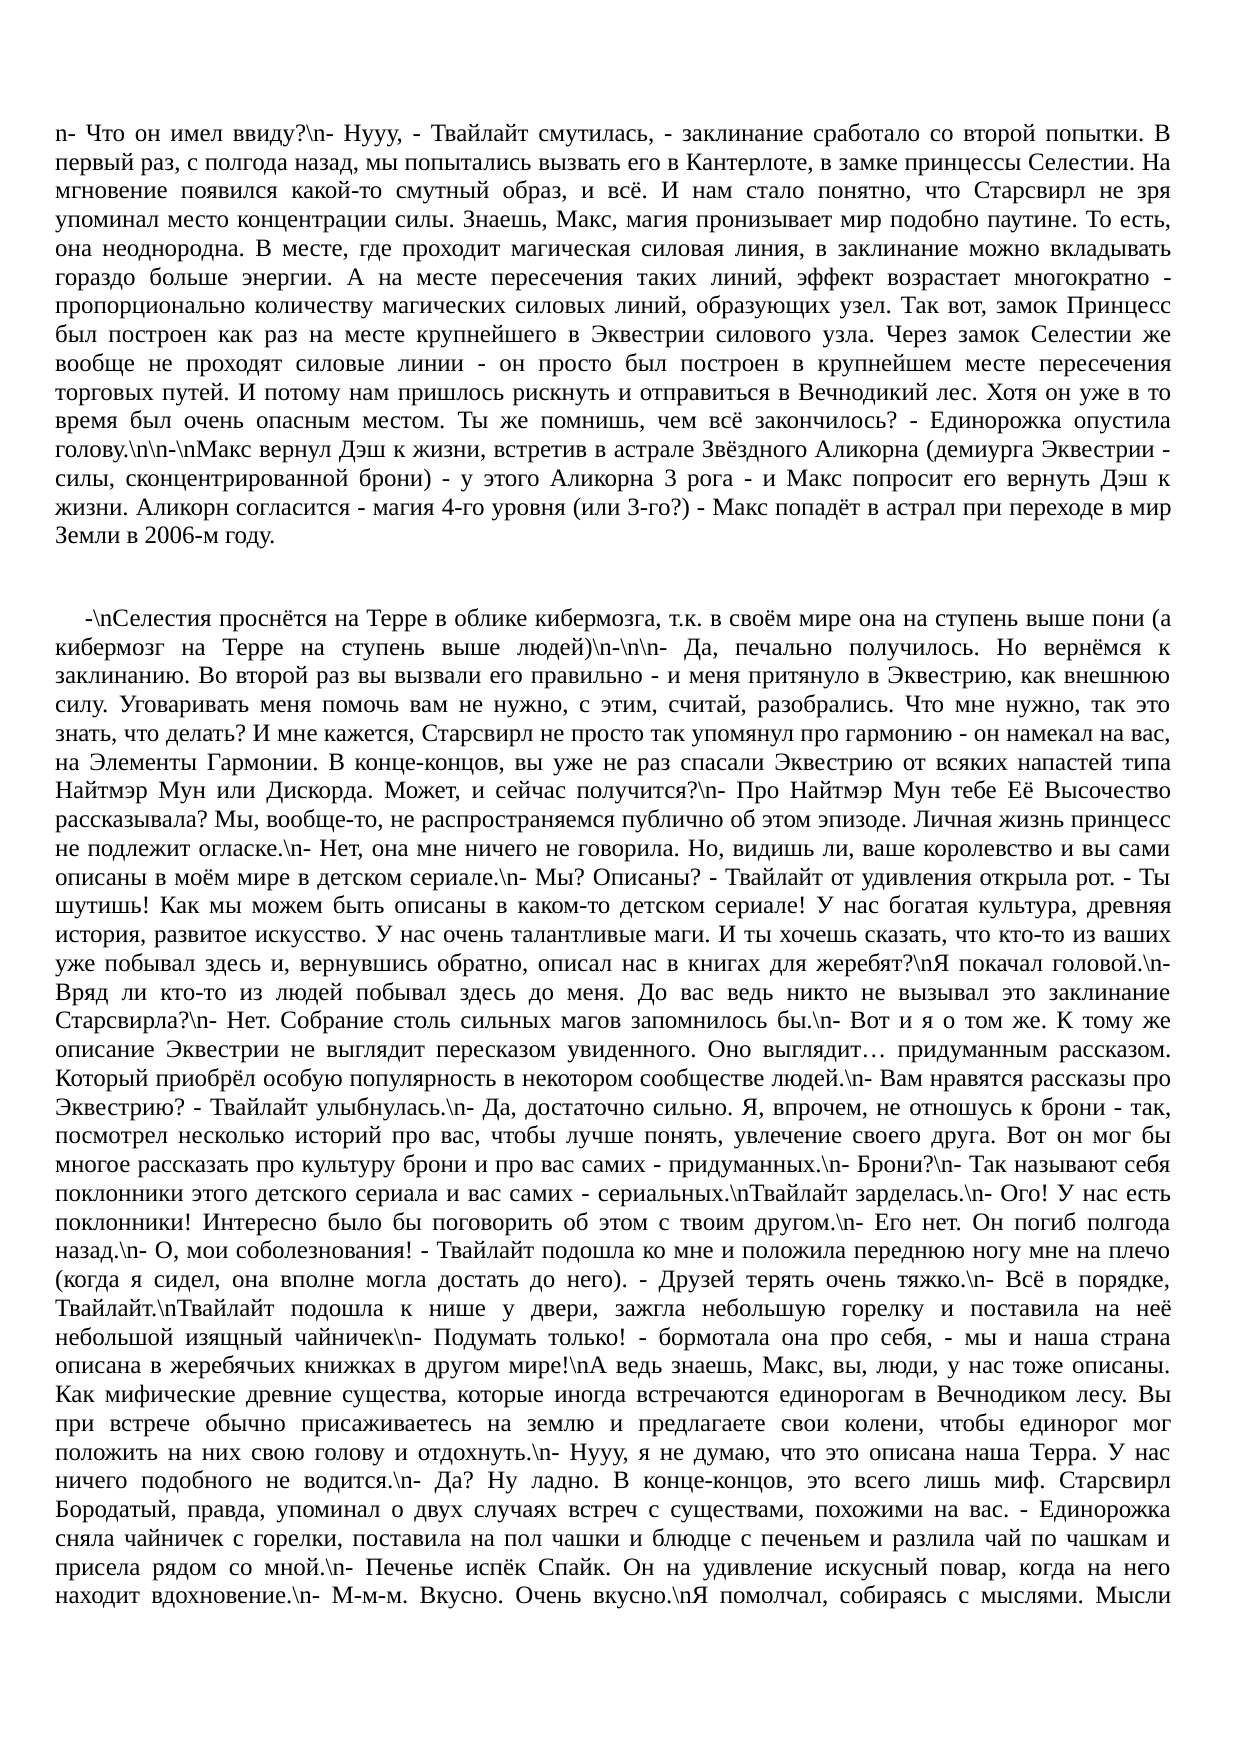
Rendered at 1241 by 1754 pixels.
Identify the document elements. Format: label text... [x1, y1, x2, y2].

text n- Что он имел ввиду?\n- Нууу, - Твайлайт смутилась, - заклинание сработало со второй попытки. В первый раз, с полгода назад, мы попытались вызвать его в Кантерлоте, в замке принцессы Селестии. На мгновение появился какой-то смутный образ, и всё. И нам стало понятно, что Старсвирл не зря упоминал место концентрации силы. Знаешь, Макс, магия пронизывает мир подобно паутине. То есть, она неоднородна. В месте, где проходит магическая силовая линия, в заклинание можно вкладывать гораздо больше энергии. А на месте пересечения таких линий, эффект возрастает многократно - пропорционально количеству магических силовых линий, образующих узел. Так вот, замок Принцесс был построен как раз на месте крупнейшего в Эквестрии силового узла. Через замок Селестии же вообще не проходят силовые линии - он просто был построен в крупнейшем месте пересечения торговых путей. И потому нам пришлось рискнуть и отправиться в Вечнодикий лес. Хотя он уже в то время был очень опасным местом. Ты же помнишь, чем всё закончилось? - Единорожка опустила голову.\n\n-\nМакс вернул Дэш к жизни, встретив в астрале Звёздного Аликорна (демиурга Эквестрии - силы, сконцентрированной брони) - у этого Аликорна 3 рога - и Макс попросит его вернуть Дэш к жизни. Аликорн согласится - магия 4-го уровня (или 3-го?) - Макс попадёт в астрал при переходе в мир Земли в 2006-м году. [55, 118, 1172, 549]
text -\nСелестия проснётся на Терре в облике кибермозга, т.к. в своём мире она на ступень выше пони (а кибермозг на Терре на ступень выше людей)\n-\n\n- Да, печально получилось. Но вернёмся к заклинанию. Во второй раз вы вызвали его правильно - и меня притянуло в Эквестрию, как внешнюю силу. Уговаривать меня помочь вам не нужно, с этим, считай, разобрались. Что мне нужно, так это знать, что делать? И мне кажется, Старсвирл не просто так упомянул про гармонию - он намекал на вас, на Элементы Гармонии. В конце-концов, вы уже не раз спасали Эквестрию от всяких напастей типа Найтмэр Мун или Дискорда. Может, и сейчас получится?\n- Про Найтмэр Мун тебе Её Высочество рассказывала? Мы, вообще-то, не распространяемся публично об этом эпизоде. Личная жизнь принцесс не подлежит огласке.\n- Нет, она мне ничего не говорила. Но, видишь ли, ваше королевство и вы сами описаны в моём мире в детском сериале.\n- Мы? Описаны? - Твайлайт от удивления открыла рот. - Ты шутишь! Как мы можем быть описаны в каком-то детском сериале! У нас богатая культура, древняя история, развитое искусство. У нас очень талантливые маги. И ты хочешь сказать, что кто-то из ваших уже побывал здесь и, вернувшись обратно, описал нас в книгах для жеребят?\nЯ покачал головой.\n- Вряд ли кто-то из людей побывал здесь до меня. До вас ведь никто не вызывал это заклинание Старсвирла?\n- Нет. Собрание столь сильных магов запомнилось бы.\n- Вот и я о том же. К тому же описание Эквестрии не выглядит пересказом увиденного. Оно выглядит… придуманным рассказом. Который приобрёл особую популярность в некотором сообществе людей.\n- Вам нравятся рассказы про Эквестрию? - Твайлайт улыбнулась.\n- Да, достаточно сильно. Я, впрочем, не отношусь к брони - так, посмотрел несколько историй про вас, чтобы лучше понять, увлечение своего друга. Вот он мог бы многое рассказать про культуру брони и про вас самих - придуманных.\n- Брони?\n- Так называют себя поклонники этого детского сериала и вас самих - сериальных.\nТвайлайт зарделась.\n- Ого! У нас есть поклонники! Интересно было бы поговорить об этом с твоим другом.\n- Его нет. Он погиб полгода назад.\n- О, мои соболезнования! - Твайлайт подошла ко мне и положила переднюю ногу мне на плечо (когда я сидел, она вполне могла достать до него). - Друзей терять очень тяжко.\n- Всё в порядке, Твайлайт.\nТвайлайт подошла к нише у двери, зажгла небольшую горелку и поставила на неё небольшой изящный чайничек\n- Подумать только! - бормотала она про себя, - мы и наша страна описана в жеребячьих книжках в другом мире!\nА ведь знаешь, Макс, вы, люди, у нас тоже описаны. Как мифические древние существа, которые иногда встречаются единорогам в Вечнодиком лесу. Вы при встрече обычно присаживаетесь на землю и предлагаете свои колени, чтобы единорог мог положить на них свою голову и отдохнуть.\n- Нууу, я не думаю, что это описана наша Терра. У нас ничего подобного не водится.\n- Да? Ну ладно. В конце-концов, это всего лишь миф. Старсвирл Бородатый, правда, упоминал о двух случаях встреч с существами, похожими на вас. - Единорожка сняла чайничек с горелки, поставила на пол чашки и блюдце с печеньем и разлила чай по чашкам и присела рядом со мной.\n- Печенье испёк Спайк. Он на удивление искусный повар, когда на него находит вдохновение.\n- М-м-м. Вкусно. Очень вкусно.\nЯ помолчал, собираясь с мыслями. Мысли [55, 603, 1172, 1609]
